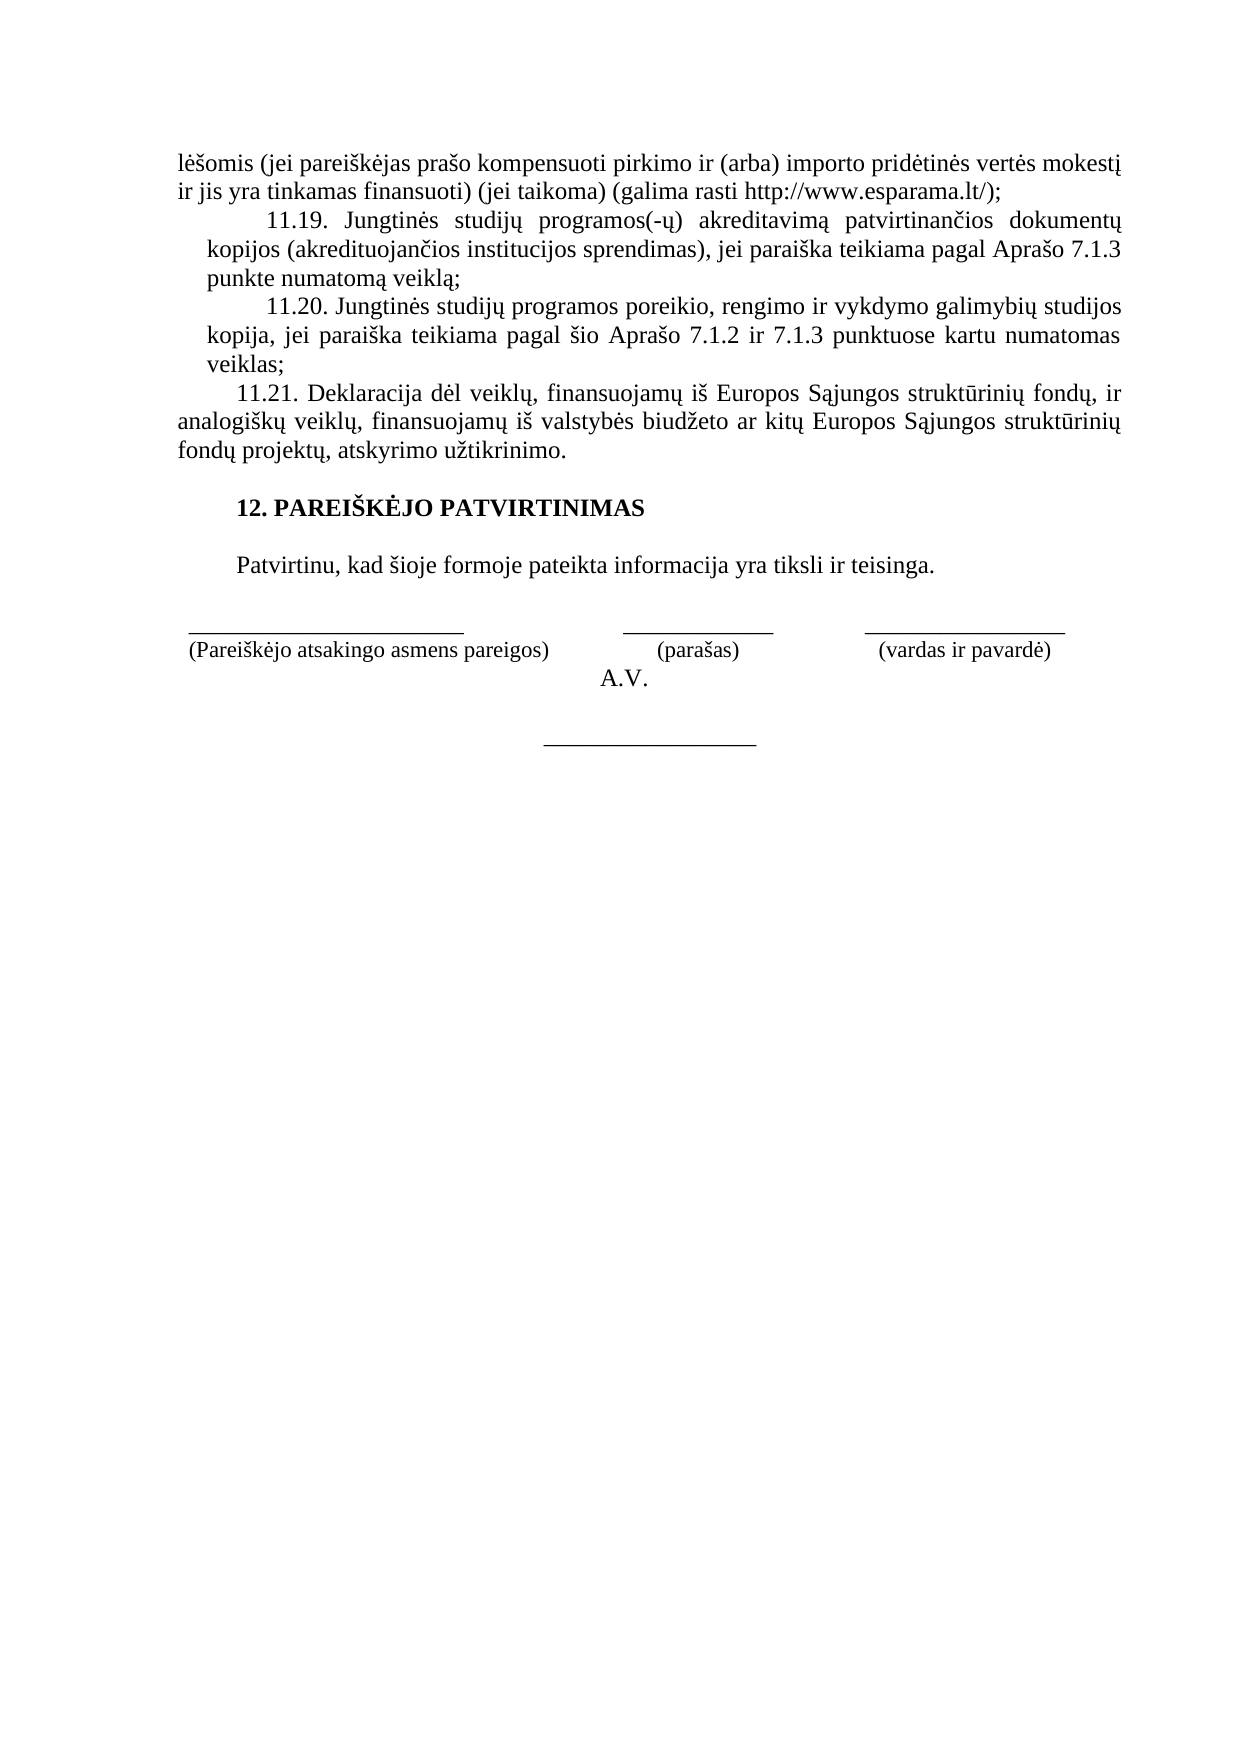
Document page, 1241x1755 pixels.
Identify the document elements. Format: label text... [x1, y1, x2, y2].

text 11.20. Jungtinės studijų programos poreikio, rengimo ir vykdymo galimybių studijos kopija, jei paraiška teikiama pagal šio Aprašo 7.1.2 ir 7.1.3 punktuose kartu numatomas veiklas; [207, 291, 1122, 378]
table_header ______________________ (Pareiškėjo atsakingo asmens pareigos) [177, 608, 588, 691]
text 11.19. Jungtinės studijų programos(-ų) akreditavimą patvirtinančios dokumentų kopijos (akredituojančios institucijos sprendimas), jei paraiška teikiama pagal Aprašo 7.1.3 punkte numatomą veiklą; [207, 205, 1122, 291]
table_header ____________ (parašas) A.V. [589, 608, 808, 691]
table_header ________________ (vardas ir pavardė) [808, 608, 1122, 691]
text _________________ [177, 720, 1122, 749]
text 12. PAREIŠKĖJO PATVIRTINIMAS [177, 493, 1122, 521]
text Patvirtinu, kad šioje formoje pateikta informacija yra tiksli ir teisinga. [177, 550, 1122, 579]
text 11.21. Deklaracija dėl veiklų, finansuojamų iš Europos Sąjungos struktūrinių fondų, ir analogiškų veiklų, finansuojamų iš valstybės biudžeto ar kitų Europos Sąjungos struktūrinių fondų projektų, atskyrimo užtikrinimo. [177, 378, 1122, 464]
text lėšomis (jei pareiškėjas prašo kompensuoti pirkimo ir (arba) importo pridėtinės vertės mokestį ir jis yra tinkamas finansuoti) (jei taikoma) (galima rasti http://www.esparama.lt/); [177, 148, 1122, 205]
